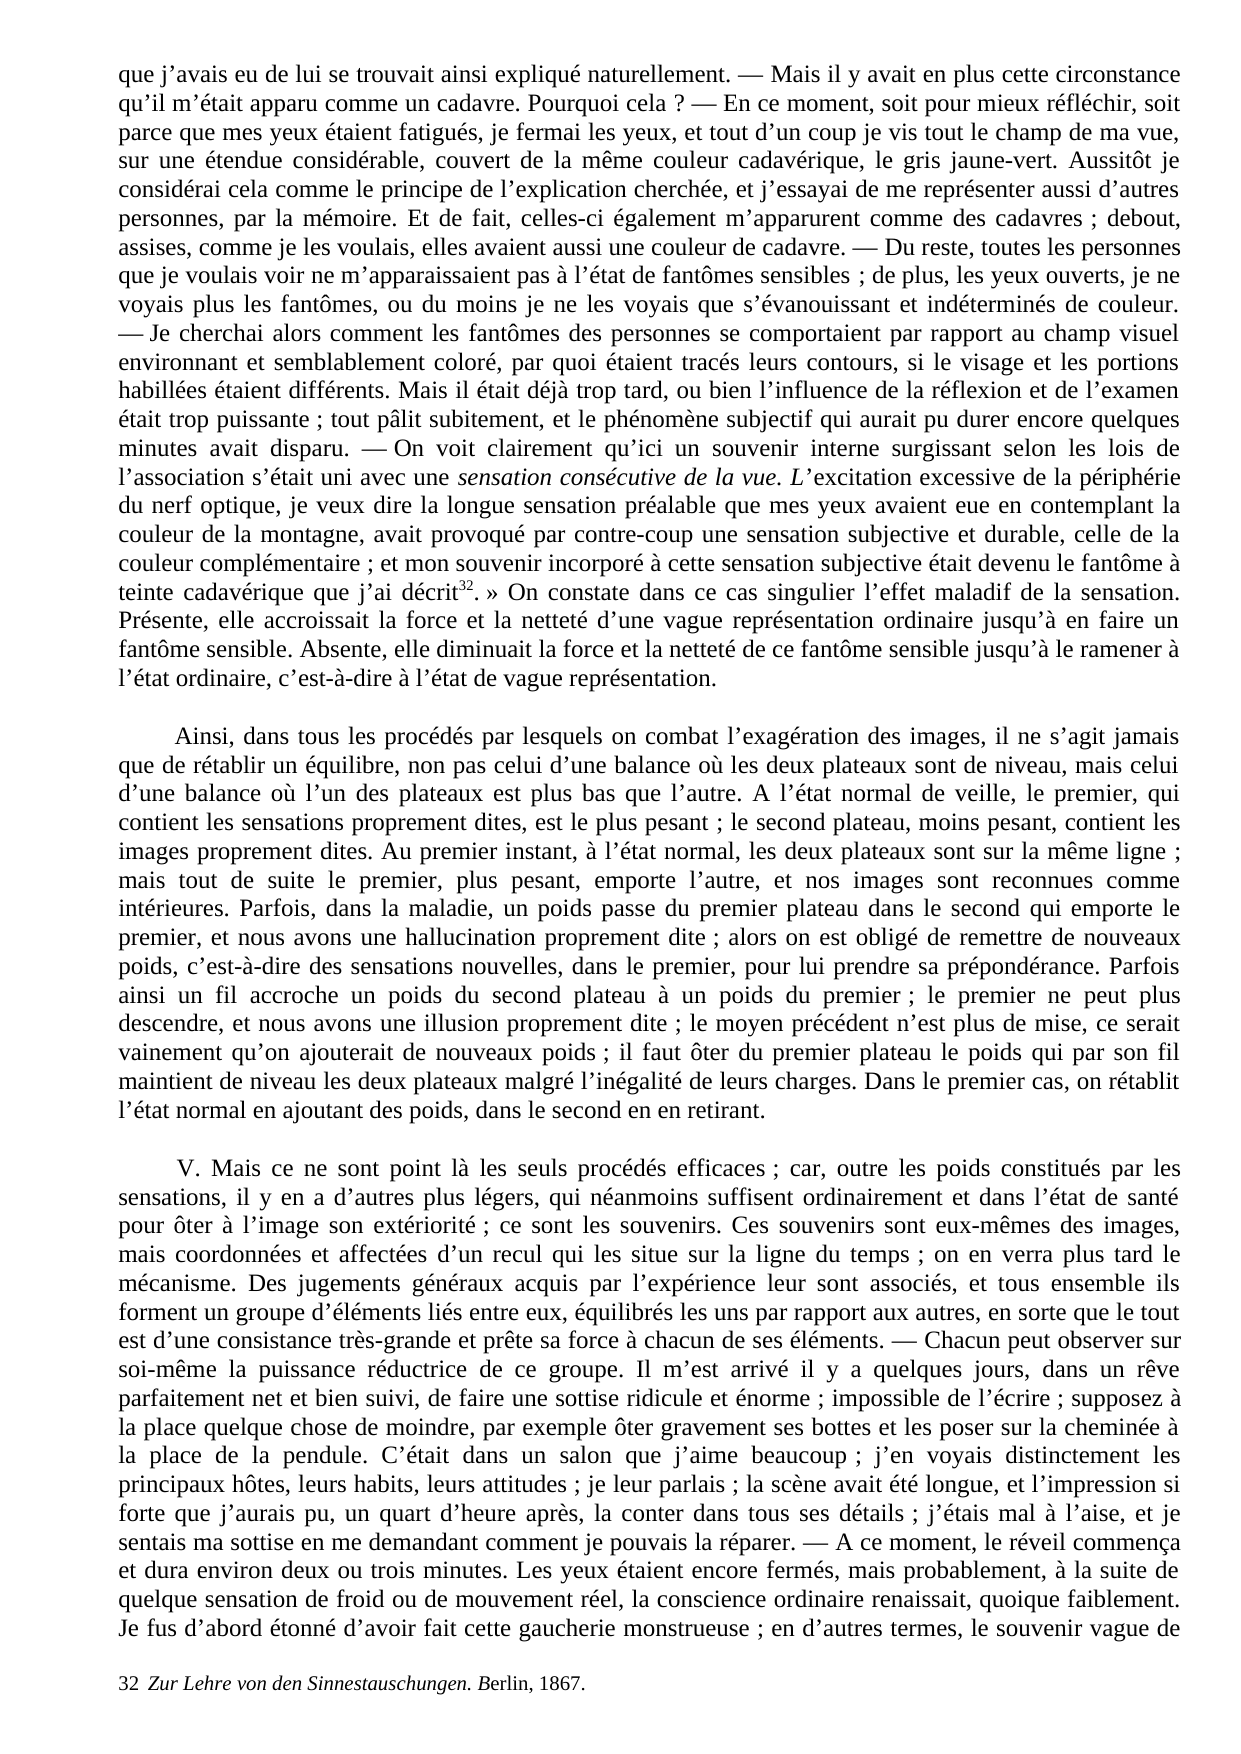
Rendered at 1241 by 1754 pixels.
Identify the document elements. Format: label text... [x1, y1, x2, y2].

text Ainsi, dans tous les procédés par lesquels on combat l’exagération des images, il ne s’agit jamais que de rétablir un équilibre, non pas celui d’une balance où les deux plateaux sont de niveau, mais celui d’une balance où l’un des plateaux est plus bas que l’autre. A l’état normal de veille, le premier, qui contient les sensations proprement dites, est le plus pesant ; le second plateau, moins pesant, contient les images proprement dites. Au premier instant, à l’état normal, les deux plateaux sont sur la même ligne ; mais tout de suite le premier, plus pesant, emporte l’autre, et nos images sont reconnues comme intérieures. Parfois, dans la maladie, un poids passe du premier plateau dans le second qui emporte le premier, et nous avons une hallucination proprement dite ; alors on est obligé de remettre de nouveaux poids, c’est-à-dire des sensations nouvelles, dans le premier, pour lui prendre sa prépondérance. Parfois ainsi un fil accroche un poids du second plateau à un poids du premier ; le premier ne peut plus descendre, et nous avons une illusion proprement dite ; le moyen précédent n’est plus de mise, ce serait vainement qu’on ajouterait de nouveaux poids ; il faut ôter du premier plateau le poids qui par son fil maintient de niveau les deux plateaux malgré l’inégalité de leurs charges. Dans le premier cas, on rétablit l’état normal en ajoutant des poids, dans le second en en retirant. [118, 721, 1181, 1123]
text que j’avais eu de lui se trouvait ainsi expliqué naturellement. — Mais il y avait en plus cette circonstance qu’il m’était apparu comme un cadavre. Pourquoi cela ? — En ce moment, soit pour mieux réfléchir, soit parce que mes yeux étaient fatigués, je fermai les yeux, et tout d’un coup je vis tout le champ de ma vue, sur une étendue considérable, couvert de la même couleur cadavérique, le gris jaune-vert. Aussitôt je considérai cela comme le principe de l’explication cherchée, et j’essayai de me représenter aussi d’autres personnes, par la mémoire. Et de fait, celles-ci également m’apparurent comme des cadavres ; debout, assises, comme je les voulais, elles avaient aussi une couleur de cadavre. — Du reste, toutes les personnes que je voulais voir ne m’apparaissaient pas à l’état de fantômes sensibles ; de plus, les yeux ouverts, je ne voyais plus les fantômes, ou du moins je ne les voyais que s’évanouissant et indéterminés de couleur. — Je cherchai alors comment les fantômes des personnes se comportaient par rapport au champ visuel environnant et semblablement coloré, par quoi étaient tracés leurs contours, si le visage et les portions habillées étaient différents. Mais il était déjà trop tard, ou bien l’influence de la réflexion et de l’examen était trop puissante ; tout pâlit subitement, et le phénomène subjectif qui aurait pu durer encore quelques minutes avait disparu. — On voit clairement qu’ici un souvenir interne surgissant selon les lois de l’association s’était uni avec une sensation consécutive de la vue. L’excitation excessive de la périphérie du nerf optique, je veux dire la longue sensation préalable que mes yeux avaient eue en contemplant la couleur de la montagne, avait provoqué par contre-coup une sensation subjective et durable, celle de la couleur complémentaire ; et mon souvenir incorporé à cette sensation subjective était devenu le fantôme à teinte cadavérique que j’ai décrit. » On constate dans ce cas singulier l’effet maladif de la sensation. Présente, elle accroissait la force et la netteté d’une vague représentation ordinaire jusqu’à en faire un fantôme sensible. Absente, elle diminuait la force et la netteté de ce fantôme sensible jusqu’à le ramener à l’état ordinaire, c’est-à-dire à l’état de vague représentation. [118, 59, 1181, 692]
text Zur Lehre von den Sinnestauschungen. Berlin, 1867. [118, 1671, 1181, 1695]
text V. Mais ce ne sont point là les seuls procédés efficaces ; car, outre les poids constitués par les sensations, il y en a d’autres plus légers, qui néanmoins suffisent ordinairement et dans l’état de santé pour ôter à l’image son extériorité ; ce sont les souvenirs. Ces souvenirs sont eux-mêmes des images, mais coordonnées et affectées d’un recul qui les situe sur la ligne du temps ; on en verra plus tard le mécanisme. Des jugements généraux acquis par l’expérience leur sont associés, et tous ensemble ils forment un groupe d’éléments liés entre eux, équilibrés les uns par rapport aux autres, en sorte que le tout est d’une consistance très-grande et prête sa force à chacun de ses éléments. — Chacun peut observer sur soi-même la puissance réductrice de ce groupe. Il m’est arrivé il y a quelques jours, dans un rêve parfaitement net et bien suivi, de faire une sottise ridicule et énorme ; impossible de l’écrire ; supposez à la place quelque chose de moindre, par exemple ôter gravement ses bottes et les poser sur la cheminée à la place de la pendule. C’était dans un salon que j’aime beaucoup ; j’en voyais distinctement les principaux hôtes, leurs habits, leurs attitudes ; je leur parlais ; la scène avait été longue, et l’impression si forte que j’aurais pu, un quart d’heure après, la conter dans tous ses détails ; j’étais mal à l’aise, et je sentais ma sottise en me demandant comment je pouvais la réparer. — A ce moment, le réveil commença et dura environ deux ou trois minutes. Les yeux étaient encore fermés, mais probablement, à la suite de quelque sensation de froid ou de mouvement réel, la conscience ordinaire renaissait, quoique faiblement. Je fus d’abord étonné d’avoir fait cette gaucherie monstrueuse ; en d’autres termes, le souvenir vague de [118, 1153, 1181, 1642]
